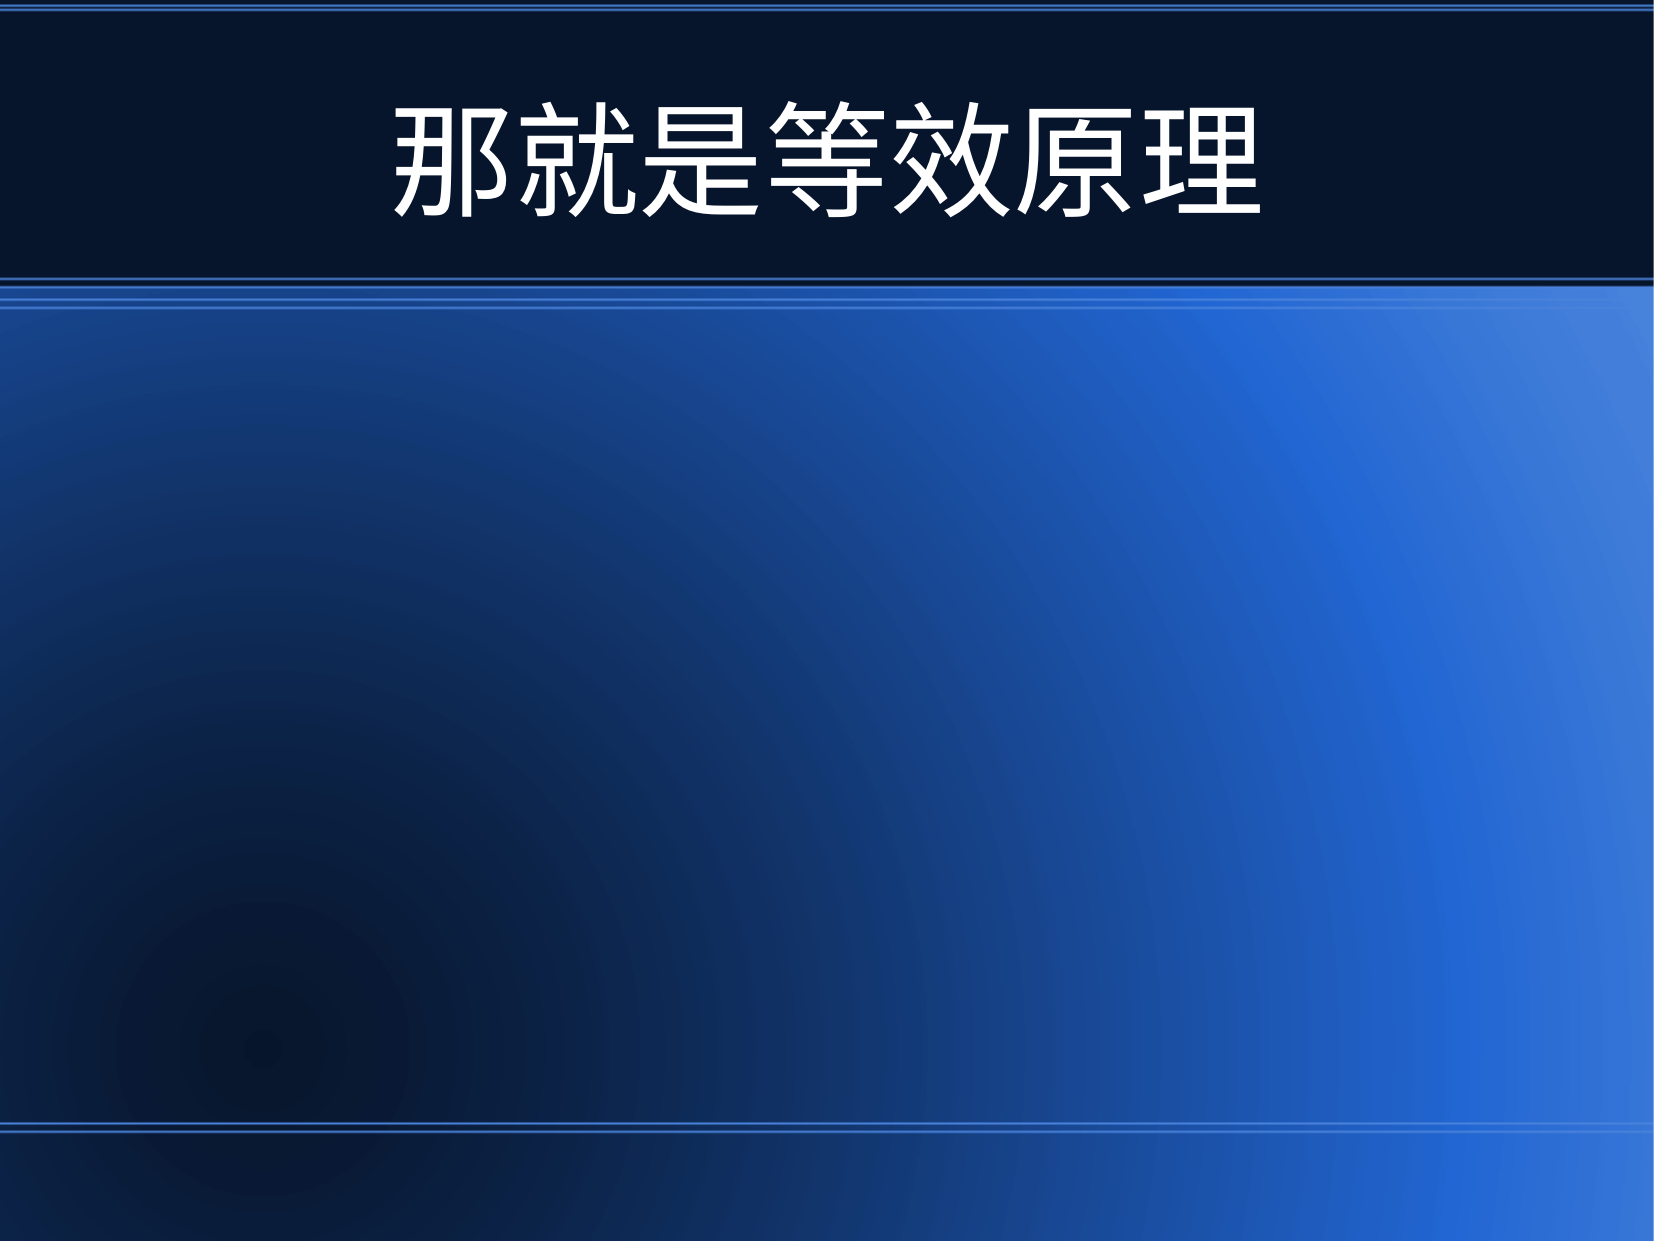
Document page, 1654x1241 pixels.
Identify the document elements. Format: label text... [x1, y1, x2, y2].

picture [0, 0, 1654, 1241]
title 那就是等效原理 [82, 49, 1571, 257]
